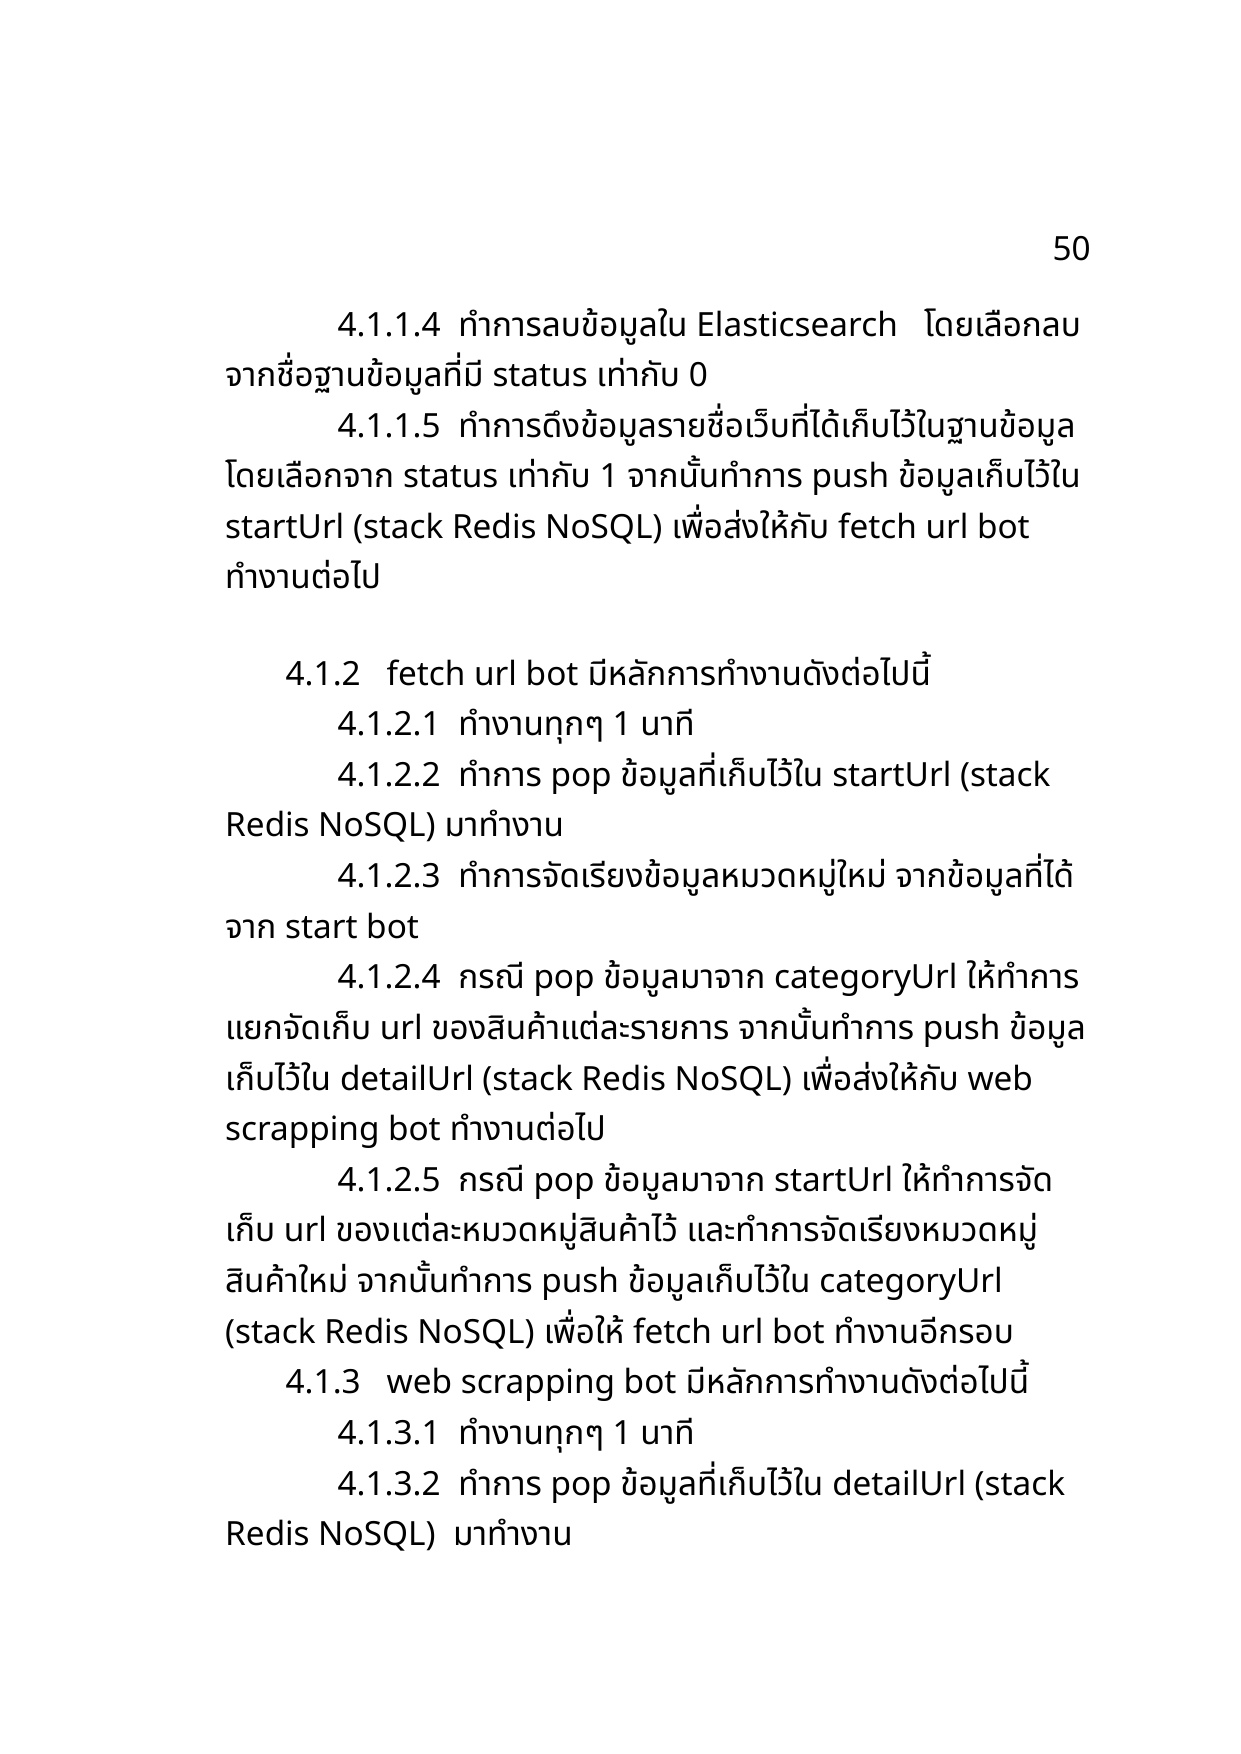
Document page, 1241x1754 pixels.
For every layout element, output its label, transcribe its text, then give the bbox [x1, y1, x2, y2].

text 4.1.2.1 ทำงานทุกๆ 1 นาที [225, 700, 1091, 751]
text 4.1.3.1 ทำงานทุกๆ 1 นาที [225, 1409, 1091, 1459]
text 4.1.2.4 กรณี pop ข้อมูลมาจาก categoryUrl ให้ทำการแยกจัดเก็บ url ของสินค้าแต่ละรายการ จากนั้นทำการ push ข้อมูลเก็บไว้ใน detailUrl (stack Redis NoSQL) เพื่อส่งให้กับ web scrapping bot ทำงานต่อไป [225, 953, 1091, 1156]
text 4.1.2.3 ทำการจัดเรียงข้อมูลหมวดหมู่ใหม่ จากข้อมูลที่ได้จาก start bot [225, 852, 1091, 953]
text 4.1.3 web scrapping bot มีหลักการทำงานดังต่อไปนี้ [225, 1358, 1091, 1409]
text 4.1.1.5 ทำการดึงข้อมูลรายชื่อเว็บที่ได้เก็บไว้ในฐานข้อมูล โดยเลือกจาก status เท่ากับ 1 จากนั้นทำการ push ข้อมูลเก็บไว้ใน startUrl (stack Redis NoSQL) เพื่อส่งให้กับ fetch url bot ทำงานต่อไป [225, 402, 1091, 604]
text 4.1.2.5 กรณี pop ข้อมูลมาจาก startUrl ให้ทำการจัดเก็บ url ของเเต่ละหมวดหมู่สินค้าไว้ และทำการจัดเรียงหมวดหมู่สินค้าใหม่ จากนั้นทำการ push ข้อมูลเก็บไว้ใน categoryUrl (stack Redis NoSQL) เพื่อให้ fetch url bot ทำงานอีกรอบ [225, 1156, 1091, 1358]
text 4.1.2 fetch url bot มีหลักการทำงานดังต่อไปนี้ [225, 649, 1091, 700]
text 4.1.3.2 ทำการ pop ข้อมูลที่เก็บไว้ใน detailUrl (stack Redis NoSQL) มาทำงาน [225, 1459, 1091, 1561]
text 4.1.1.4 ทำการลบข้อมูลใน Elasticsearch โดยเลือกลบจากชื่อฐานข้อมูลที่มี status เท่ากับ 0 [225, 300, 1091, 402]
text 4.1.2.2 ทำการ pop ข้อมูลที่เก็บไว้ใน startUrl (stack Redis NoSQL) มาทำงาน [225, 751, 1091, 852]
